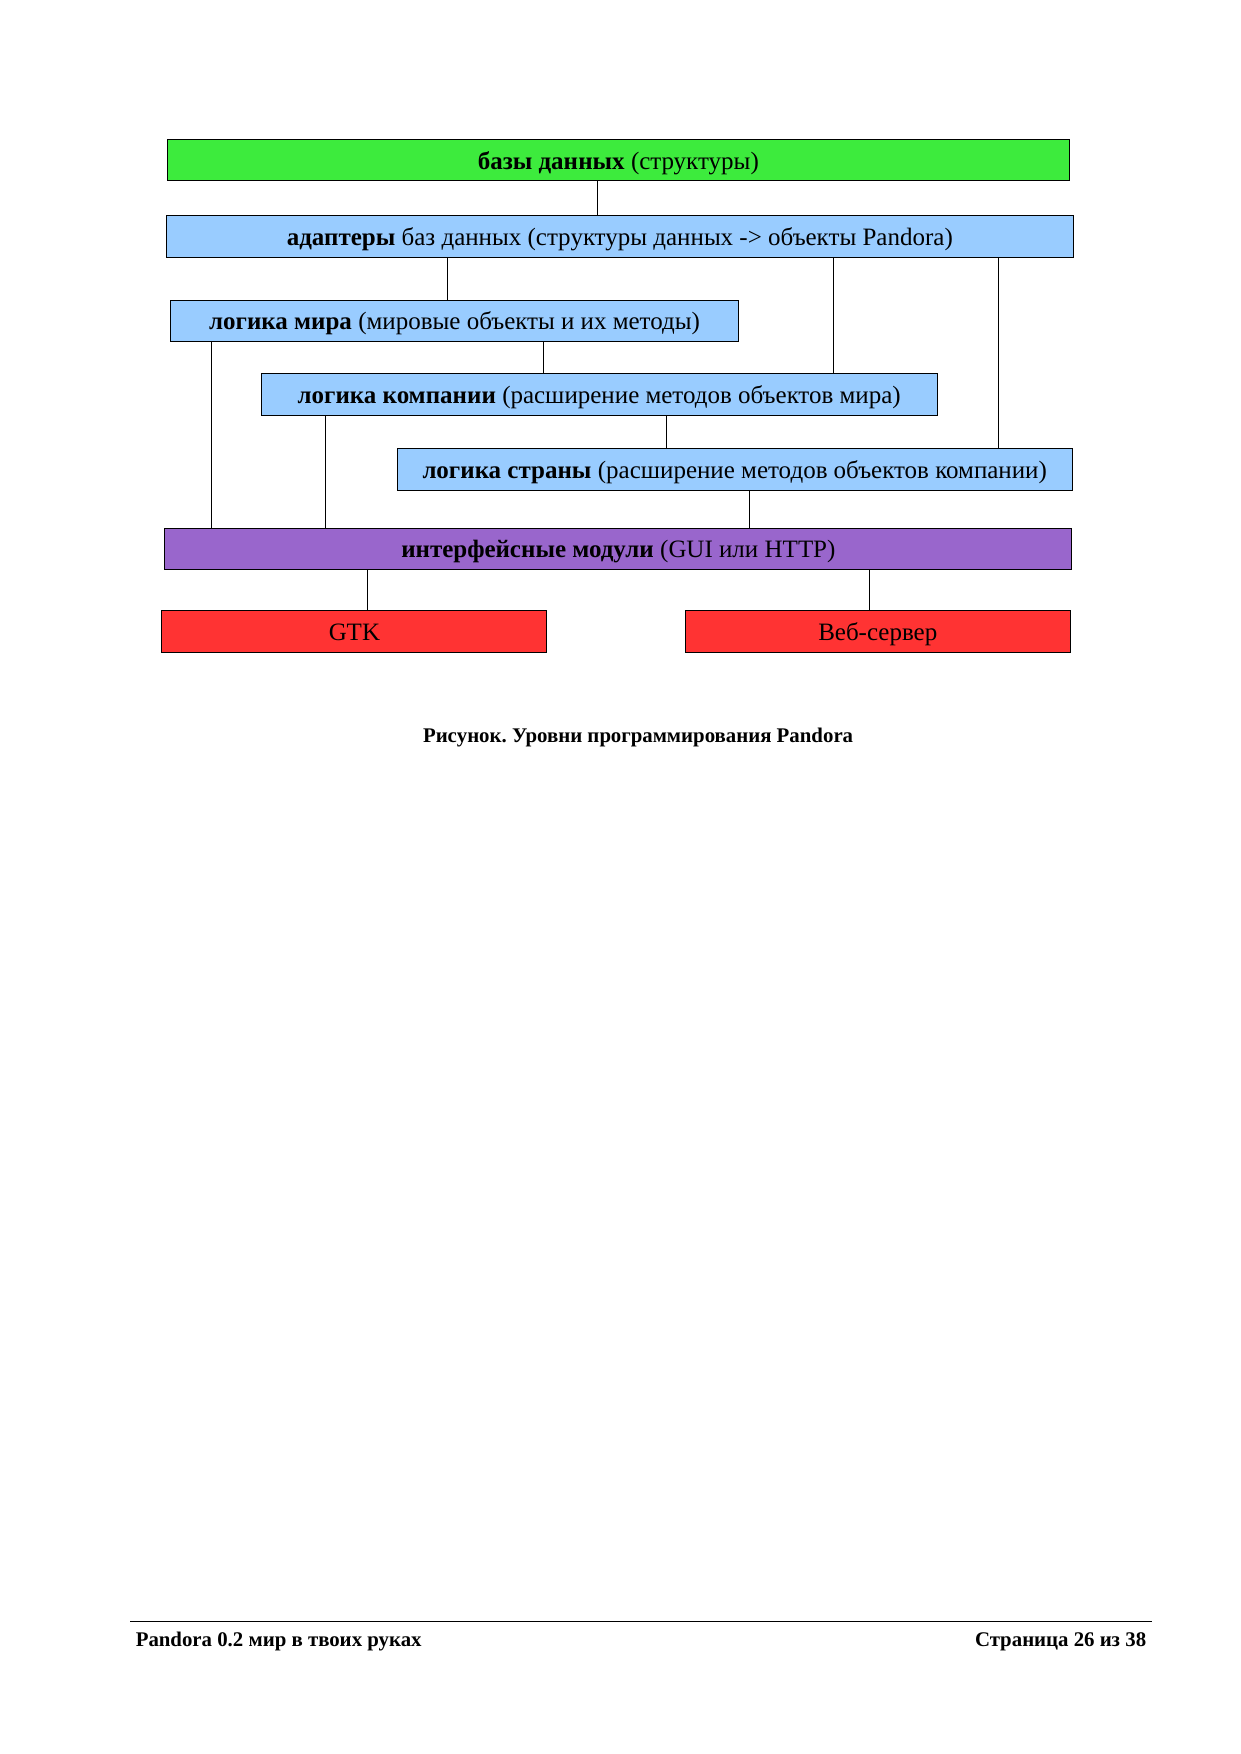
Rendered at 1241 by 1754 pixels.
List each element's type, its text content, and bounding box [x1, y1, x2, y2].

text Рисунок. Уровни программирования Pandora [135, 722, 1141, 747]
